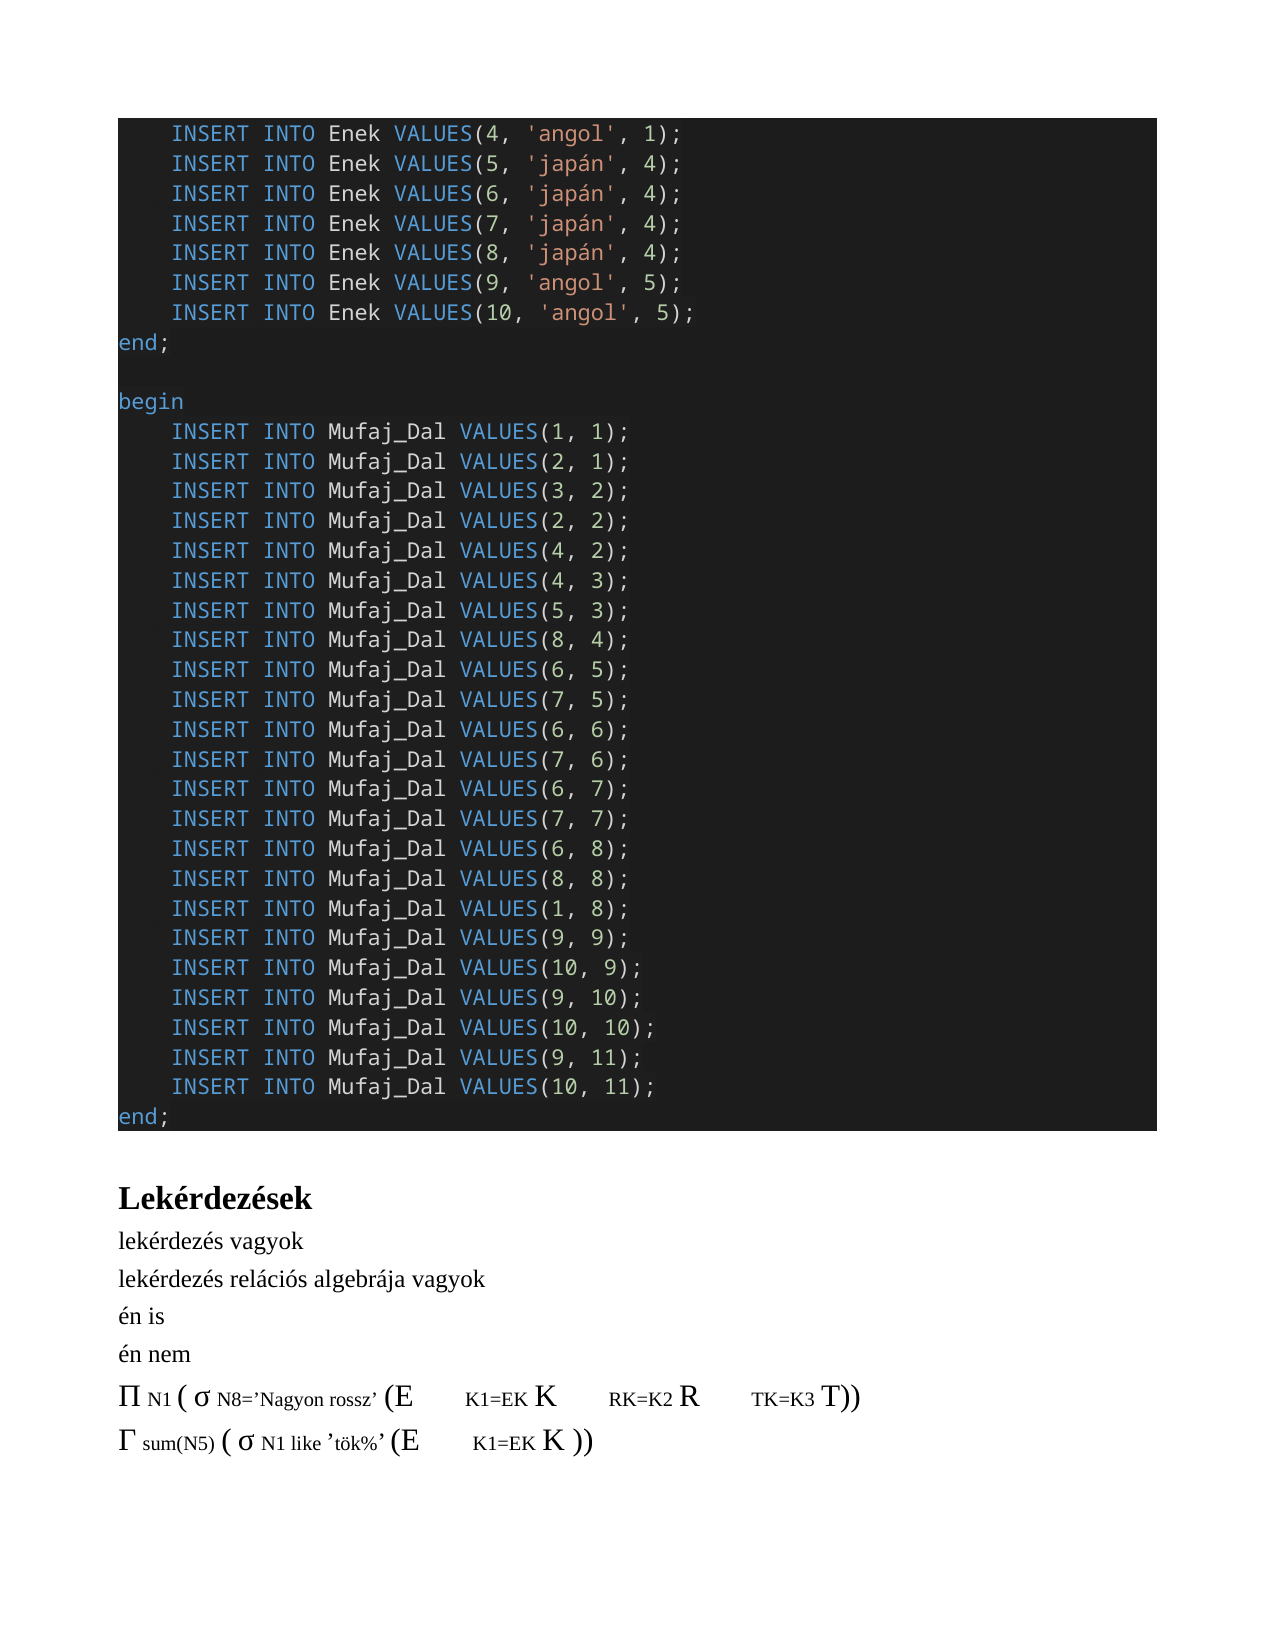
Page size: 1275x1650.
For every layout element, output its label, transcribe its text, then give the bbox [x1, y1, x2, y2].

text INSERT INTO Mufaj_Dal VALUES(4, 2); [118, 535, 1157, 565]
text INSERT INTO Mufaj_Dal VALUES(5, 3); [118, 595, 1157, 624]
text INSERT INTO Enek VALUES(10, 'angol', 5); [118, 297, 1157, 327]
text INSERT INTO Mufaj_Dal VALUES(1, 1); [118, 416, 1157, 446]
text én is [118, 1301, 1157, 1330]
text П N1 ( σ N8=’Nagyon rossz’ (E  K1=EK K  RK=K2 R  TK=K3 T)) [118, 1377, 1157, 1413]
text INSERT INTO Mufaj_Dal VALUES(4, 3); [118, 565, 1157, 595]
text begin [118, 386, 1157, 416]
text INSERT INTO Mufaj_Dal VALUES(3, 2); [118, 476, 1157, 505]
text INSERT INTO Enek VALUES(8, 'japán', 4); [118, 237, 1157, 267]
text INSERT INTO Mufaj_Dal VALUES(2, 2); [118, 505, 1157, 535]
text INSERT INTO Enek VALUES(5, 'japán', 4); [118, 148, 1157, 178]
text INSERT INTO Enek VALUES(9, 'angol', 5); [118, 267, 1157, 297]
text INSERT INTO Mufaj_Dal VALUES(10, 9); [118, 952, 1157, 982]
text end; [118, 1101, 1157, 1131]
text INSERT INTO Mufaj_Dal VALUES(6, 8); [118, 833, 1157, 863]
text INSERT INTO Enek VALUES(6, 'japán', 4); [118, 178, 1157, 207]
text INSERT INTO Mufaj_Dal VALUES(1, 8); [118, 893, 1157, 922]
text INSERT INTO Mufaj_Dal VALUES(9, 9); [118, 922, 1157, 952]
text INSERT INTO Mufaj_Dal VALUES(9, 11); [118, 1042, 1157, 1071]
text lekérdezés relációs algebrája vagyok [118, 1264, 1157, 1292]
text INSERT INTO Enek VALUES(4, 'angol', 1); [118, 118, 1157, 148]
text Γ sum(N5) ( σ N1 like ’tök%’ (E  K1=EK K )) [118, 1422, 1157, 1458]
text INSERT INTO Mufaj_Dal VALUES(7, 5); [118, 684, 1157, 714]
text INSERT INTO Mufaj_Dal VALUES(2, 1); [118, 446, 1157, 476]
text INSERT INTO Mufaj_Dal VALUES(9, 10); [118, 982, 1157, 1012]
text INSERT INTO Mufaj_Dal VALUES(7, 7); [118, 803, 1157, 833]
text INSERT INTO Mufaj_Dal VALUES(6, 7); [118, 773, 1157, 803]
text INSERT INTO Mufaj_Dal VALUES(6, 5); [118, 654, 1157, 684]
text INSERT INTO Mufaj_Dal VALUES(8, 8); [118, 863, 1157, 893]
text én nem [118, 1339, 1157, 1368]
text INSERT INTO Mufaj_Dal VALUES(10, 11); [118, 1071, 1157, 1101]
text Lekérdezések [118, 1179, 1157, 1217]
text end; [118, 327, 1157, 356]
text INSERT INTO Enek VALUES(7, 'japán', 4); [118, 207, 1157, 237]
text INSERT INTO Mufaj_Dal VALUES(7, 6); [118, 744, 1157, 773]
text INSERT INTO Mufaj_Dal VALUES(6, 6); [118, 714, 1157, 744]
text lekérdezés vagyok [118, 1226, 1157, 1255]
text INSERT INTO Mufaj_Dal VALUES(10, 10); [118, 1012, 1157, 1042]
text INSERT INTO Mufaj_Dal VALUES(8, 4); [118, 624, 1157, 654]
